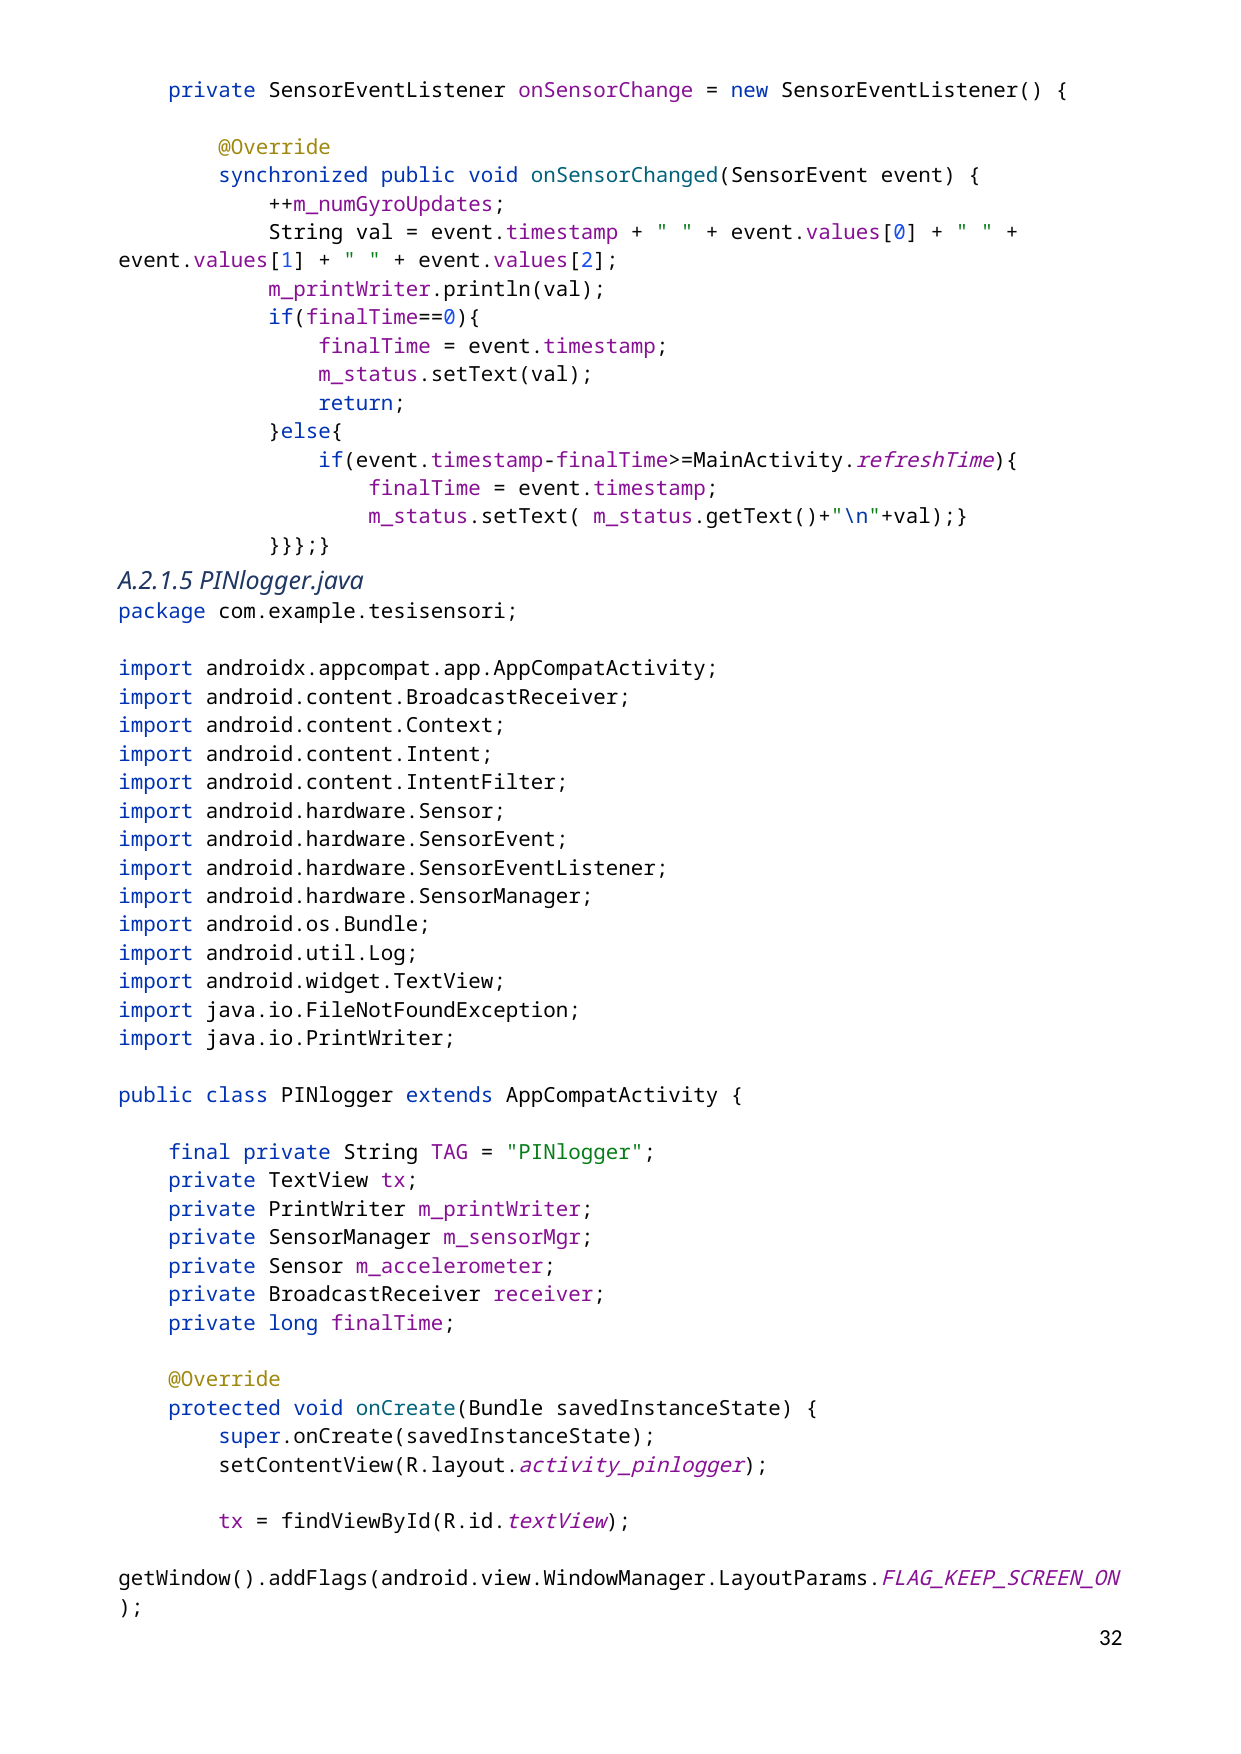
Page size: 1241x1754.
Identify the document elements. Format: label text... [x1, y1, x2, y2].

text package com.example.tesisensori; import androidx.appcompat.app.AppCompatActivity; import android.content.BroadcastReceiver; import android.content.Context; import android.content.Intent; import android.content.IntentFilter; import android.hardware.Sensor; import android.hardware.SensorEvent; import android.hardware.SensorEventListener; import android.hardware.SensorManager; import android.os.Bundle; import android.util.Log; import android.widget.TextView; import java.io.FileNotFoundException; import java.io.PrintWriter; public class PINlogger extends AppCompatActivity { final private String TAG = "PINlogger"; private TextView tx; private PrintWriter m_printWriter; private SensorManager m_sensorMgr; private Sensor m_accelerometer; private BroadcastReceiver receiver; private long finalTime; @Override protected void onCreate(Bundle savedInstanceState) { super.onCreate(savedInstanceState); setContentView(R.layout.activity_pinlogger); tx = findViewById(R.id.textView); getWindow().addFlags(android.view.WindowManager.LayoutParams.FLAG_KEEP_SCREEN_ON); [118, 597, 1122, 1620]
subtitle A.2.1.5 PINlogger.java [118, 563, 1122, 597]
text private SensorEventListener onSensorChange = new SensorEventListener() { @Override synchronized public void onSensorChanged(SensorEvent event) { ++m_numGyroUpdates; String val = event.timestamp + " " + event.values[0] + " " + event.values[1] + " " + event.values[2]; m_printWriter.println(val); if(finalTime==0){ finalTime = event.timestamp; m_status.setText(val); return; }else{ if(event.timestamp-finalTime>=MainActivity.refreshTime){ finalTime = event.timestamp; m_status.setText( m_status.getText()+"\n"+val);} }}};} [118, 75, 1122, 558]
